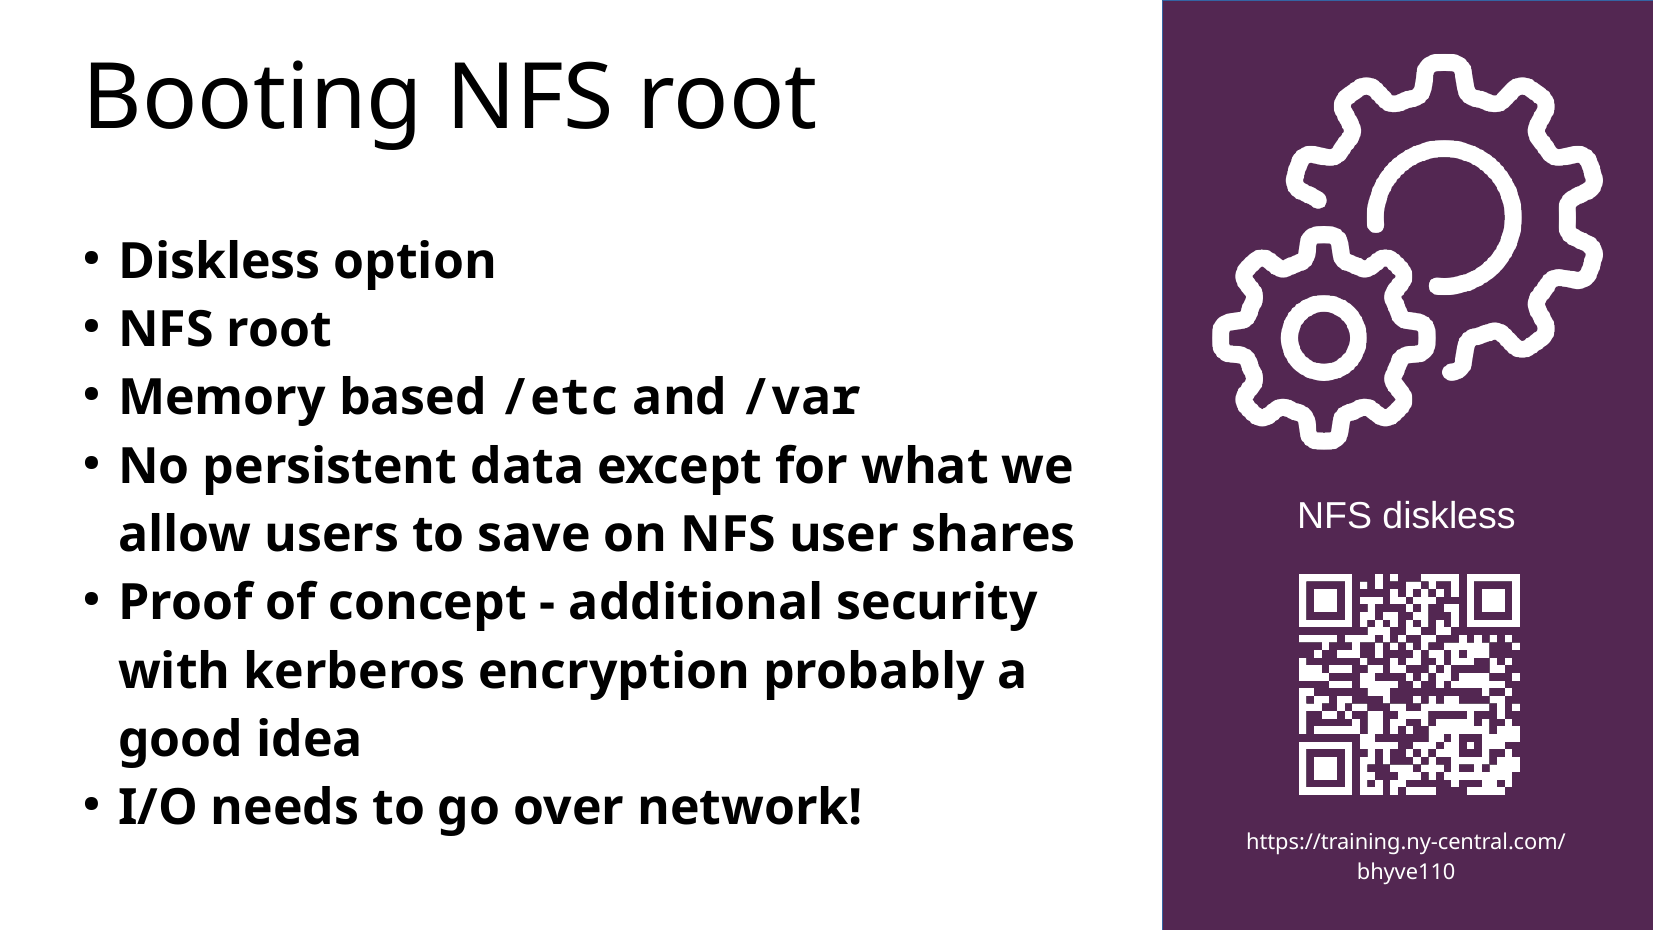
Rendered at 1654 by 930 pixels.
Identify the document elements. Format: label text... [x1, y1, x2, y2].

subtitle Diskless option NFS root Memory based /etc and /var No persistent data except for what we allow users to save on NFS user shares Proof of concept - additional security with kerberos encryption probably a good idea I/O needs to go over network! [82, 224, 1126, 862]
picture [1200, 45, 1613, 458]
title Booting NFS root [82, 37, 1571, 150]
text_box NFS diskless [1200, 487, 1613, 638]
text_box https://training.ny-central.com/bhyve110 [1200, 819, 1613, 930]
text_box [1162, 0, 1653, 930]
picture [1268, 543, 1550, 826]
